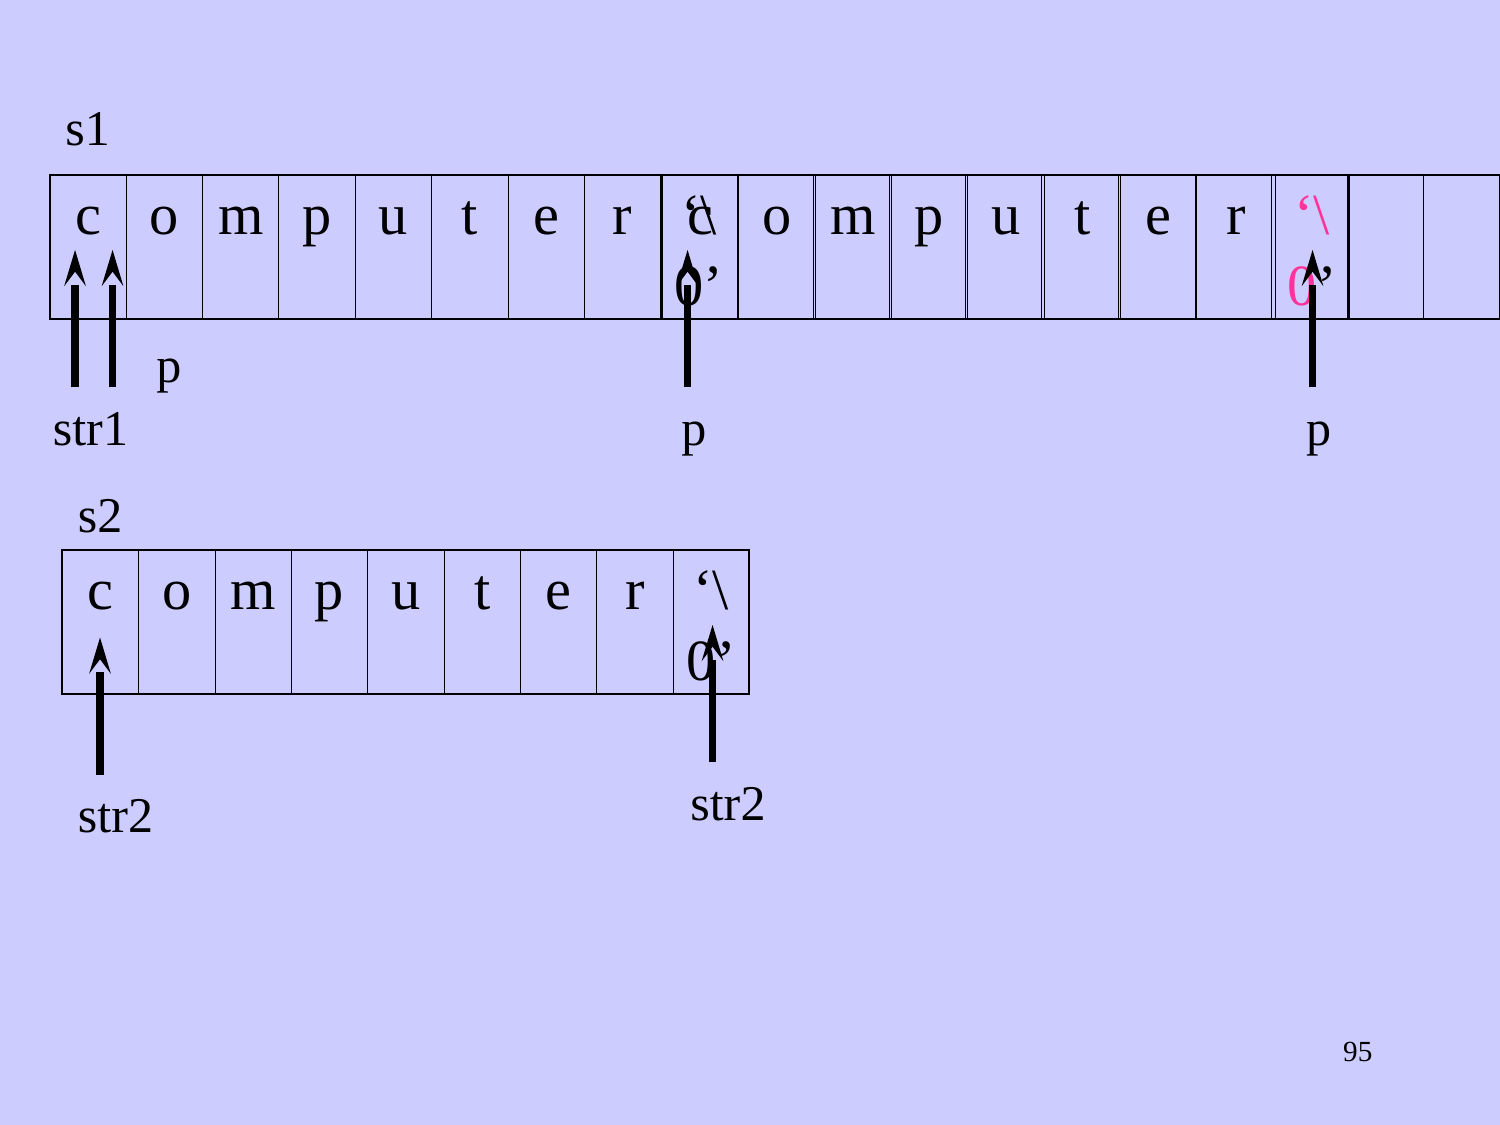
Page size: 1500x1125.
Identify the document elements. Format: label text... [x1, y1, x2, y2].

table_header m [203, 176, 278, 318]
table_header u [968, 176, 1044, 318]
table_header p [292, 551, 367, 693]
table_header t [432, 176, 508, 318]
table_header m [216, 551, 291, 693]
text_box str2 [75, 774, 163, 845]
table_header p [279, 176, 355, 318]
text_box [1074, 1025, 1388, 1101]
table_header o [127, 176, 202, 318]
text_box str2 [687, 762, 775, 833]
text_box p [124, 324, 213, 395]
table_header ‘\0’ [1294, 268, 1309, 303]
text_box p [649, 387, 738, 458]
table_header ‘\0’ [674, 551, 748, 693]
table_header o [739, 176, 815, 318]
table_header o [139, 551, 215, 693]
table_header ‘\0’ [1276, 176, 1348, 318]
table_header e [509, 176, 584, 318]
table_header c [663, 176, 738, 318]
table_header p [892, 176, 967, 318]
table_header e [521, 551, 596, 693]
text_box str1 [49, 387, 138, 458]
text_box s1 [62, 87, 138, 158]
text_box s2 [75, 474, 151, 545]
table_header e [1121, 176, 1196, 318]
table_header r [1197, 176, 1275, 318]
table_header ‘\0’ [693, 643, 708, 678]
table_header r [597, 551, 673, 693]
table_header c [63, 551, 138, 693]
table_header m [816, 176, 891, 318]
table_header [1350, 176, 1423, 318]
table_header c [51, 176, 126, 318]
table_header [1424, 176, 1499, 318]
table_header u [356, 176, 431, 318]
table_header t [445, 551, 520, 693]
table_header t [1045, 176, 1120, 318]
table_header u [368, 551, 444, 693]
table_header r [585, 176, 660, 318]
text_box p [1275, 387, 1363, 458]
